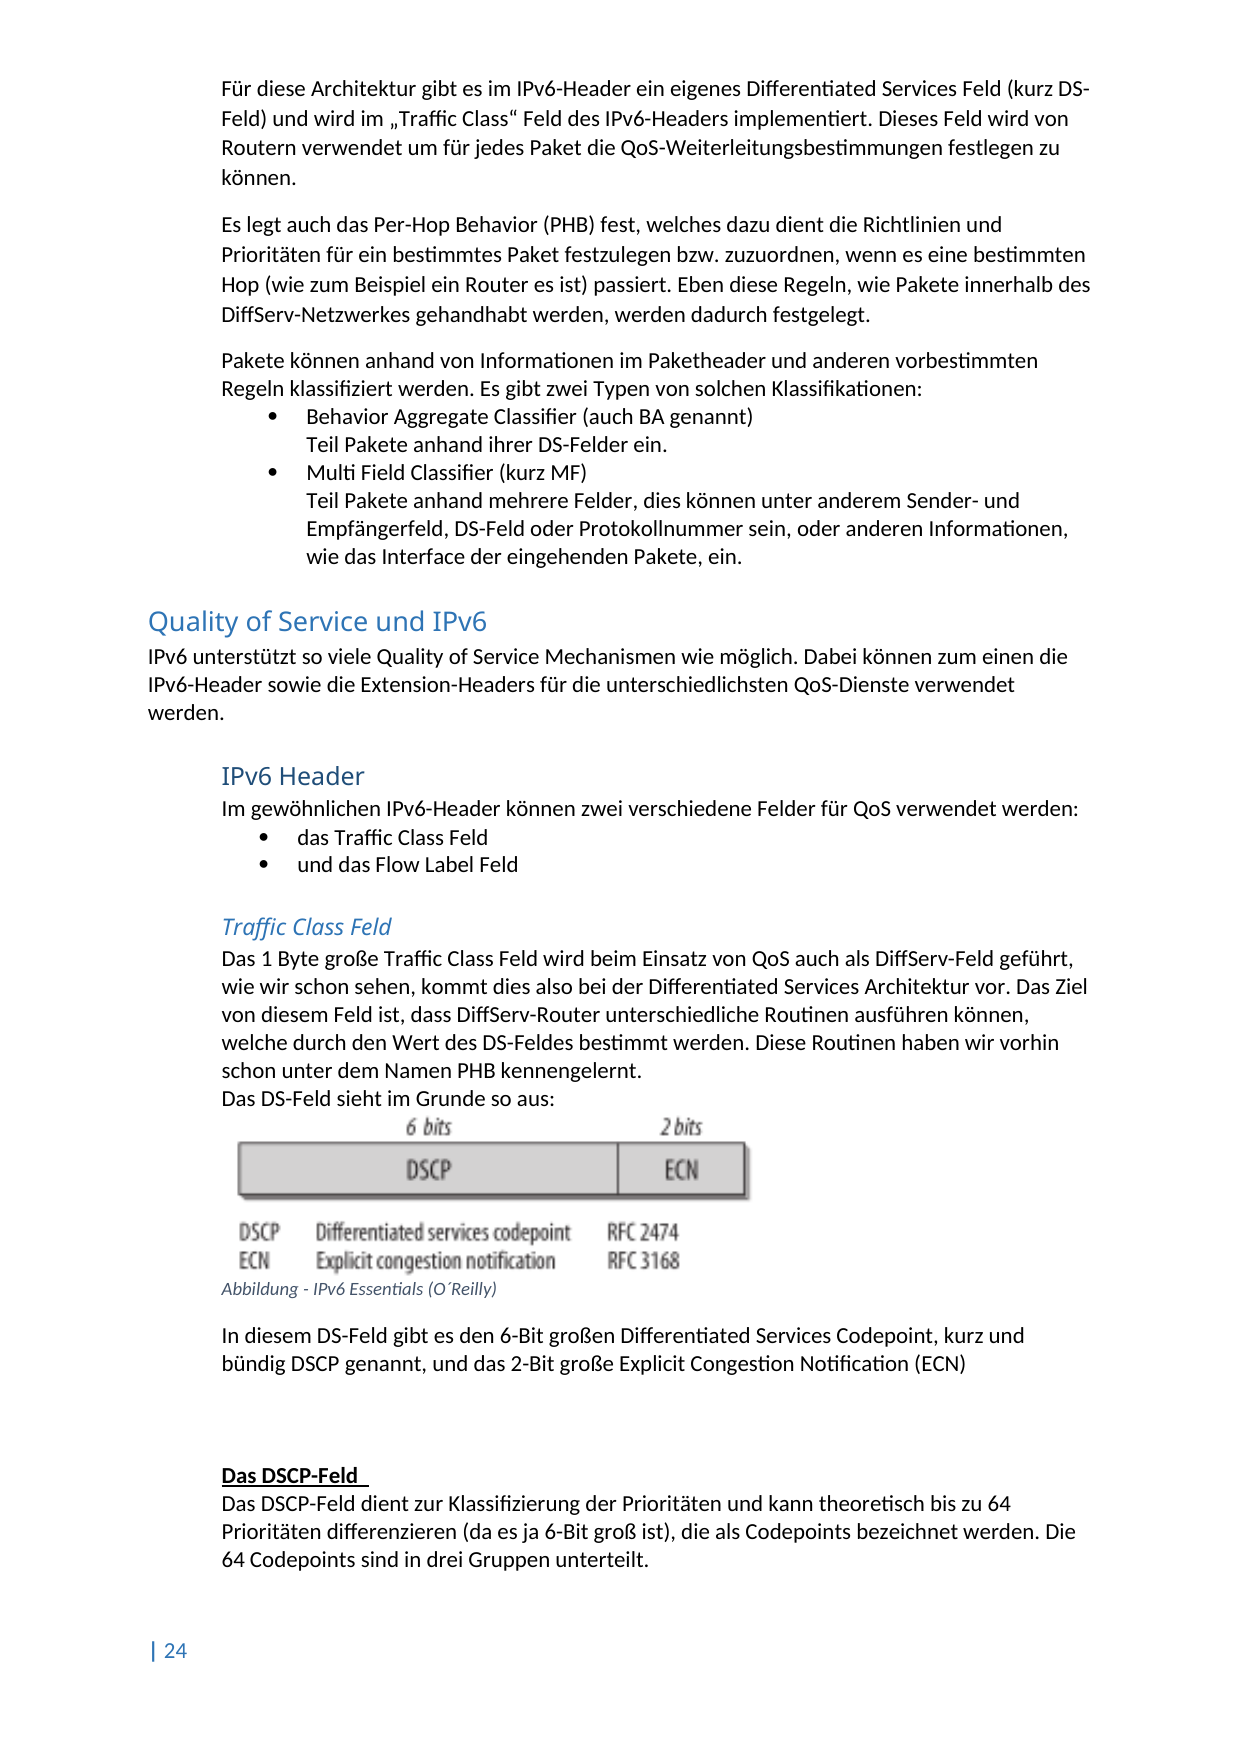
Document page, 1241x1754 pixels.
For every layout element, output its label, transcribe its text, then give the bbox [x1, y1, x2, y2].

text IPv6 unterstützt so viele Quality of Service Mechanismen wie möglich. Dabei können zum einen die IPv6-Header sowie die Extension-Headers für die unterschiedlichsten QoS-Dienste verwendet werden. [148, 642, 1093, 726]
text Es legt auch das Per-Hop Behavior (PHB) fest, welches dazu dient die Richtlinien und Prioritäten für ein bestimmtes Paket festzulegen bzw. zuzuordnen, wenn es eine bestimmten Hop (wie zum Beispiel ein Router es ist) passiert. Eben diese Regeln, wie Pakete innerhalb des DiffServ-Netzwerkes gehandhabt werden, werden dadurch festgelegt. [221, 210, 1093, 328]
text Das DSCP-Feld [221, 1461, 1093, 1489]
list Behavior Aggregate Classifier (auch BA genannt) Teil Pakete anhand ihrer DS-Felder ein. [268, 402, 1093, 458]
text Das 1 Byte große Traffic Class Feld wird beim Einsatz von QoS auch als DiffServ-Feld geführt, wie wir schon sehen, kommt dies also bei der Differentiated Services Architektur vor. Das Ziel von diesem Feld ist, dass DiffServ-Router unterschiedliche Routinen ausführen können, welche durch den Wert des DS-Feldes bestimmt werden. Diese Routinen haben wir vorhin schon unter dem Namen PHB kennengelernt. [221, 944, 1093, 1084]
list Multi Field Classifier (kurz MF) Teil Pakete anhand mehrere Felder, dies können unter anderem Sender- und Empfängerfeld, DS-Feld oder Protokollnummer sein, oder anderen Informationen, wie das Interface der eingehenden Pakete, ein. [268, 458, 1093, 570]
text Für diese Architektur gibt es im IPv6-Header ein eigenes Differentiated Services Feld (kurz DS-Feld) und wird im „Traffic Class“ Feld des IPv6-Headers implementiert. Dieses Feld wird von Routern verwendet um für jedes Paket die QoS-Weiterleitungsbestimmungen festlegen zu können. [221, 74, 1093, 191]
subtitle IPv6 Header [148, 758, 1093, 792]
text Pakete können anhand von Informationen im Paketheader und anderen vorbestimmten Regeln klassifiziert werden. Es gibt zwei Typen von solchen Klassifikationen: [221, 346, 1093, 402]
subtitle Quality of Service und IPv6 [148, 603, 1093, 639]
list und das Flow Label Feld [259, 851, 1093, 879]
text Das DS-Feld sieht im Grunde so aus: [221, 1084, 1093, 1112]
text Das DSCP-Feld dient zur Klassifizierung der Prioritäten und kann theoretisch bis zu 64 Prioritäten differenzieren (da es ja 6-Bit groß ist), die als Codepoints bezeichnet werden. Die 64 Codepoints sind in drei Gruppen unterteilt. [221, 1489, 1093, 1573]
text In diesem DS-Feld gibt es den 6-Bit großen Differentiated Services Codepoint, kurz und bündig DSCP genannt, und das 2-Bit große Explicit Congestion Notification (ECN) [221, 1321, 1093, 1377]
list das Traffic Class Feld [259, 823, 1093, 851]
text Abbildung - IPv6 Essentials (O´Reilly) [148, 1277, 1093, 1300]
subtitle Traffic Class Feld [148, 911, 1093, 942]
text Im gewöhnlichen IPv6-Header können zwei verschiedene Felder für QoS verwendet werden: [148, 794, 1093, 823]
